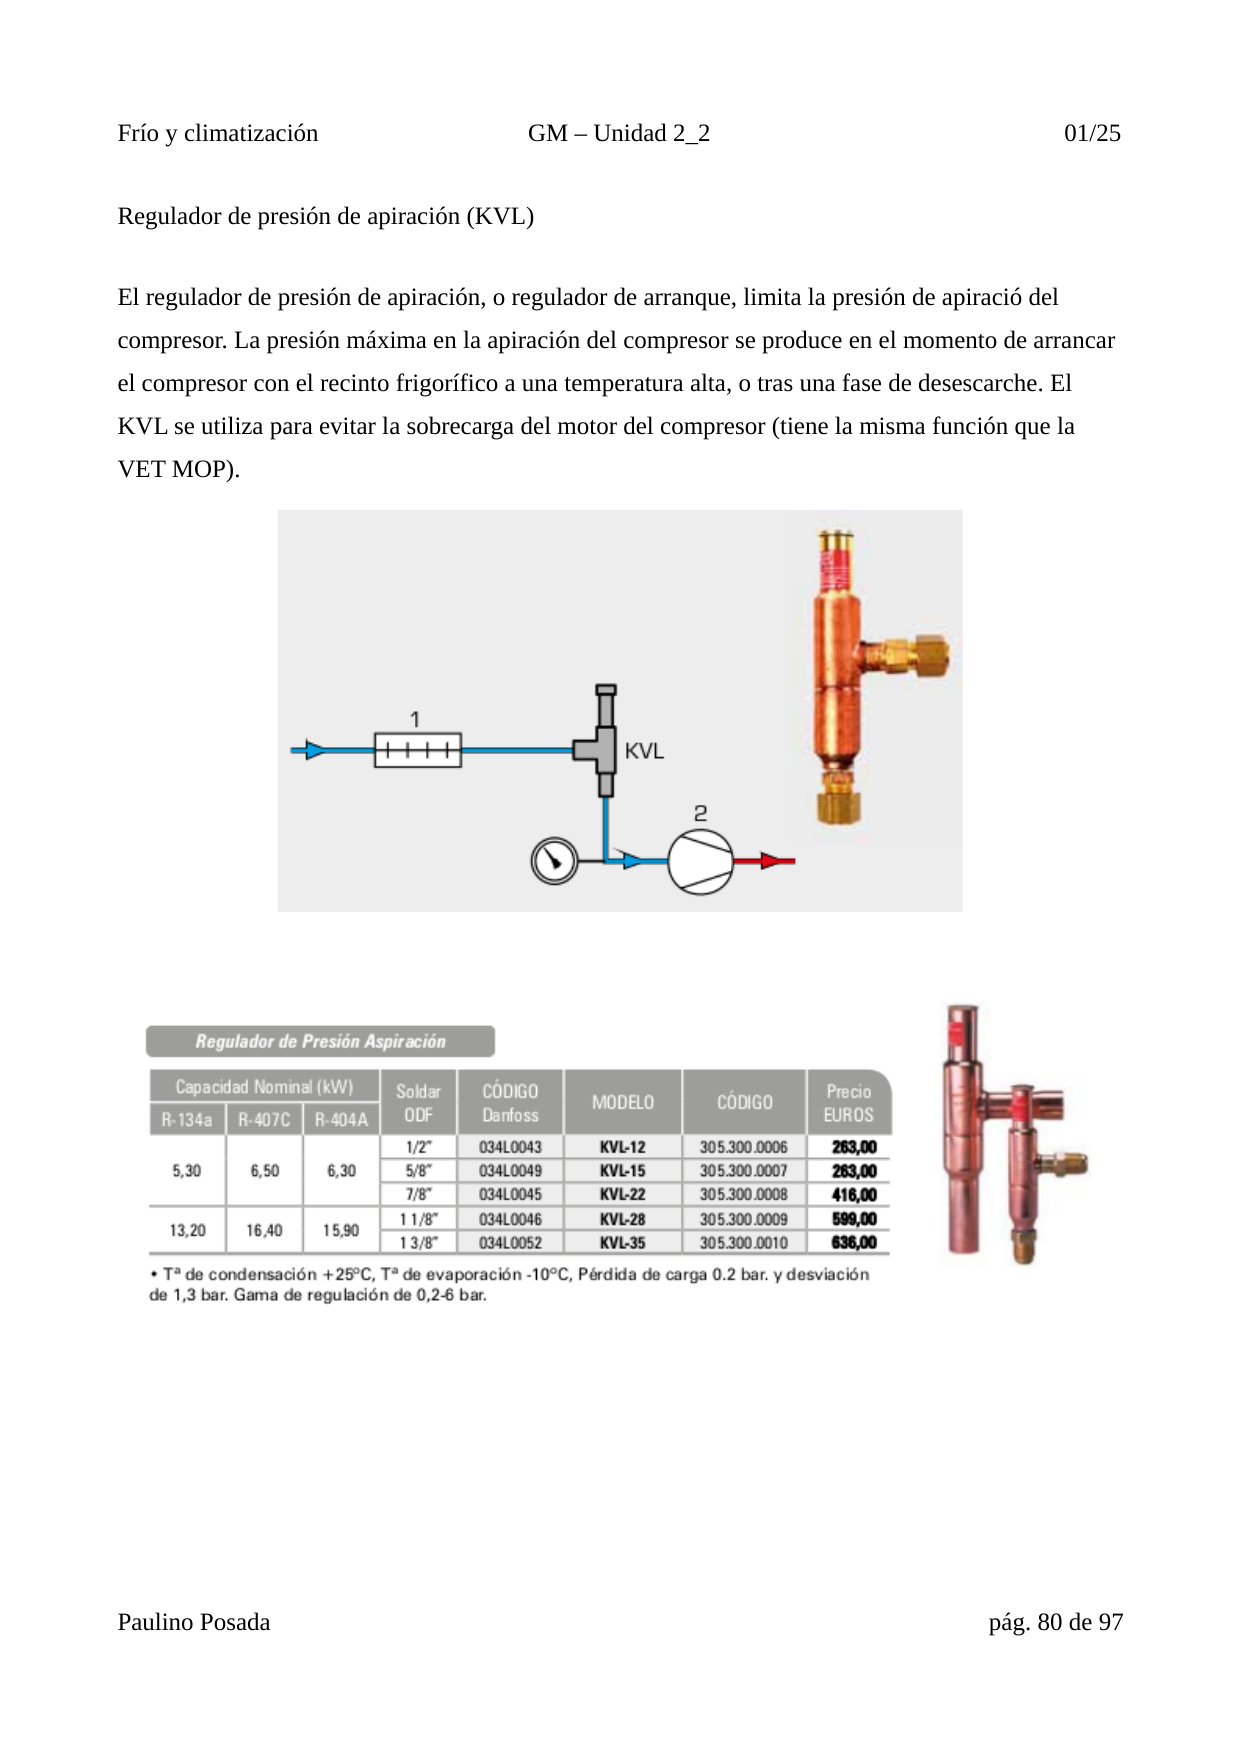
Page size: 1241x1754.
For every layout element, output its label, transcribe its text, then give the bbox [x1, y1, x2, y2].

text El regulador de presión de apiración, o regulador de arranque, limita la presión de apiració del compresor. La presión máxima en la apiración del compresor se produce en el momento de arrancar el compresor con el recinto frigorífico a una temperatura alta, o tras una fase de desescarche. El KVL se utiliza para evitar la sobrecarga del motor del compresor (tiene la misma función que la VET MOP). [117, 282, 1123, 483]
picture [140, 993, 1100, 1318]
text Regulador de presión de apiración (KVL) [117, 201, 1123, 230]
picture [278, 510, 963, 912]
